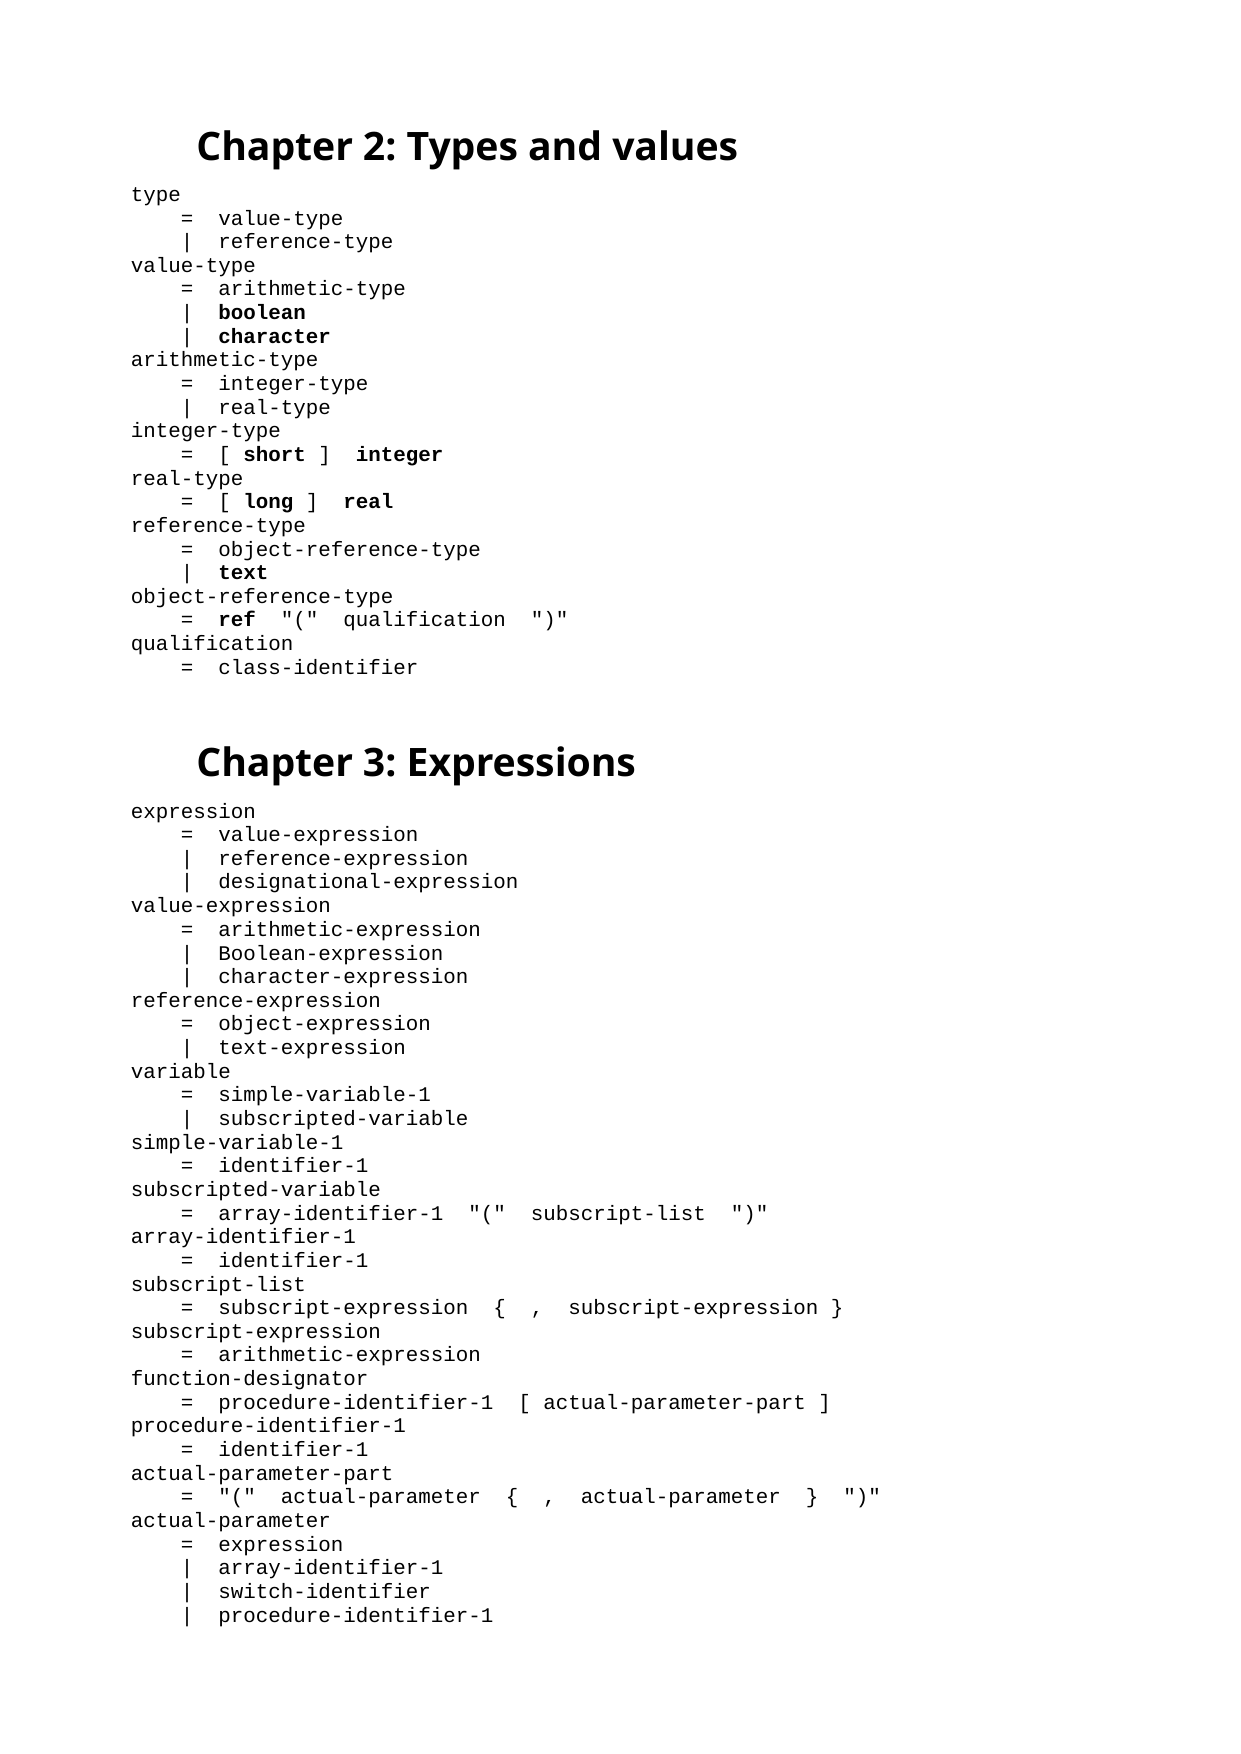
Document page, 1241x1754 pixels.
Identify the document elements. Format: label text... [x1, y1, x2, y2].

text | designational-expression [118, 872, 1122, 895]
text = simple-variable-1 [118, 1084, 1122, 1108]
text | subscripted-variable [118, 1108, 1122, 1132]
text expression [118, 801, 1122, 824]
text = expression [118, 1534, 1122, 1557]
text actual-parameter-part [118, 1463, 1122, 1486]
text = arithmetic-expression [118, 919, 1122, 942]
text | character [118, 326, 1122, 349]
text subscript-expression [118, 1321, 1122, 1344]
text | character-expression [118, 966, 1122, 990]
text = subscript-expression { , subscript-expression } [118, 1297, 1122, 1321]
text = identifier-1 [118, 1250, 1122, 1273]
text simple-variable-1 [118, 1132, 1122, 1155]
text | real-type [118, 397, 1122, 420]
text qualification [118, 633, 1122, 657]
subtitle Chapter 3: Expressions [196, 735, 1122, 788]
text = object-reference-type [118, 538, 1122, 562]
text = integer-type [118, 373, 1122, 397]
text actual-parameter [118, 1510, 1122, 1534]
text | text-expression [118, 1037, 1122, 1061]
text arithmetic-type [118, 349, 1122, 373]
text = value-type [118, 207, 1122, 231]
text = procedure-identifier-1 [ actual-parameter-part ] [118, 1392, 1122, 1415]
text | reference-expression [118, 848, 1122, 872]
text | reference-type [118, 231, 1122, 255]
text reference-expression [118, 990, 1122, 1013]
text = identifier-1 [118, 1439, 1122, 1463]
text object-reference-type [118, 586, 1122, 609]
text | array-identifier-1 [118, 1557, 1122, 1581]
text = arithmetic-expression [118, 1344, 1122, 1368]
text reference-type [118, 515, 1122, 538]
text = value-expression [118, 824, 1122, 848]
text = identifier-1 [118, 1155, 1122, 1179]
text function-designator [118, 1368, 1122, 1392]
text | boolean [118, 302, 1122, 326]
subtitle Chapter 2: Types and values [196, 118, 1122, 171]
text | text [118, 562, 1122, 586]
text subscript-list [118, 1273, 1122, 1297]
text = arithmetic-type [118, 278, 1122, 302]
text = [ short ] integer [118, 444, 1122, 468]
text = class-identifier [118, 657, 1122, 680]
text procedure-identifier-1 [118, 1415, 1122, 1439]
text = [ long ] real [118, 491, 1122, 515]
text type [118, 184, 1122, 207]
text array-identifier-1 [118, 1226, 1122, 1250]
text = object-expression [118, 1013, 1122, 1037]
text = "(" actual-parameter { , actual-parameter } ")" [118, 1486, 1122, 1510]
text | switch-identifier [118, 1581, 1122, 1604]
text | Boolean-expression [118, 942, 1122, 966]
text integer-type [118, 420, 1122, 444]
text value-type [118, 255, 1122, 278]
text = array-identifier-1 "(" subscript-list ")" [118, 1203, 1122, 1226]
text = ref "(" qualification ")" [118, 609, 1122, 633]
text value-expression [118, 895, 1122, 919]
text real-type [118, 468, 1122, 491]
text | procedure-identifier-1 [118, 1604, 1122, 1628]
text variable [118, 1061, 1122, 1084]
text subscripted-variable [118, 1179, 1122, 1203]
